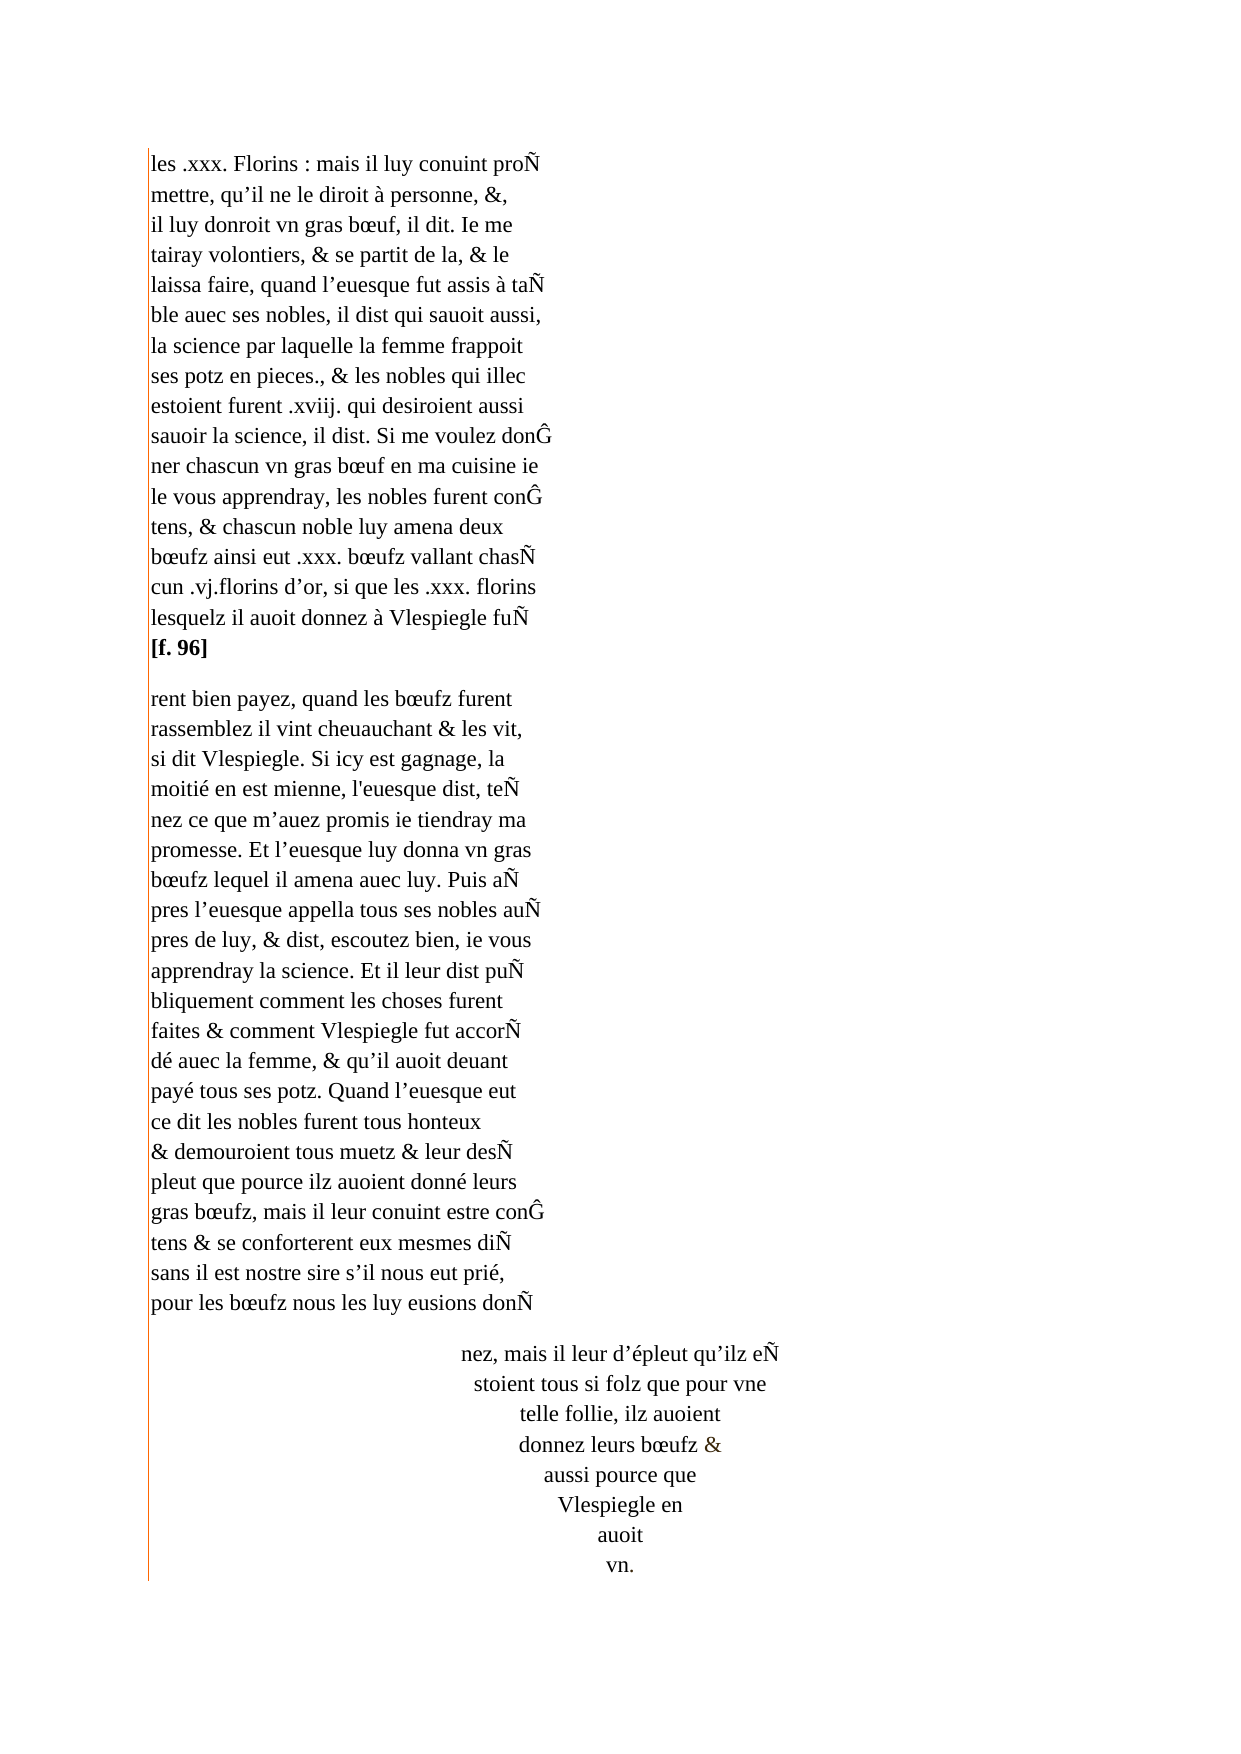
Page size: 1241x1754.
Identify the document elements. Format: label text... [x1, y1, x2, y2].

text rent bien payez, quand les bœufz furent rassemblez il vint cheuauchant & les vit, si dit Vlespiegle. Si icy est gagnage, la moitié en est mienne, l'euesque dist, teÑ nez ce que m’auez promis ie tiendray ma promesse. Et l’euesque luy donna vn gras bœufz lequel il amena auec luy. Puis aÑ pres l’euesque appella tous ses nobles auÑ pres de luy, & dist, escoutez bien, ie vous apprendray la science. Et il leur dist puÑ bliquement comment les choses furent faites & comment Vlespiegle fut accorÑ dé auec la femme, & qu’il auoit deuant payé tous ses potz. Quand l’euesque eut ce dit les nobles furent tous honteux & demouroient tous muetz & leur desÑ pleut que pource ilz auoient donné leurs gras bœufz, mais il leur conuint estre conĜ tens & se conforterent eux mesmes diÑ sans il est nostre sire s’il nous eut prié, pour les bœufz nous les luy eusions donÑ [149, 682, 1093, 1315]
text les .xxx. Florins : mais il luy conuint proÑ mettre, qu’il ne le diroit à personne, &, il luy donroit vn gras bœuf, il dit. Ie me tairay volontiers, & se partit de la, & le laissa faire, quand l’euesque fut assis à taÑ ble auec ses nobles, il dist qui sauoit aussi, la science par laquelle la femme frappoit ses potz en pieces., & les nobles qui illec estoient furent .xviij. qui desiroient aussi sauoir la science, il dist. Si me voulez donĜ ner chascun vn gras bœuf en ma cuisine ie le vous apprendray, les nobles furent conĜ tens, & chascun noble luy amena deux bœufz ainsi eut .xxx. bœufz vallant chasÑ cun .vj.florins d’or, si que les .xxx. florins lesquelz il auoit donnez à Vlespiegle fuÑ [f. 96] [149, 148, 1093, 660]
text nez, mais il leur d’épleut qu’ilz eÑ stoient tous si folz que pour vne telle follie, ilz auoient donnez leurs bœufz & aussi pource que Vlespiegle en auoit vn. [149, 1337, 1093, 1581]
